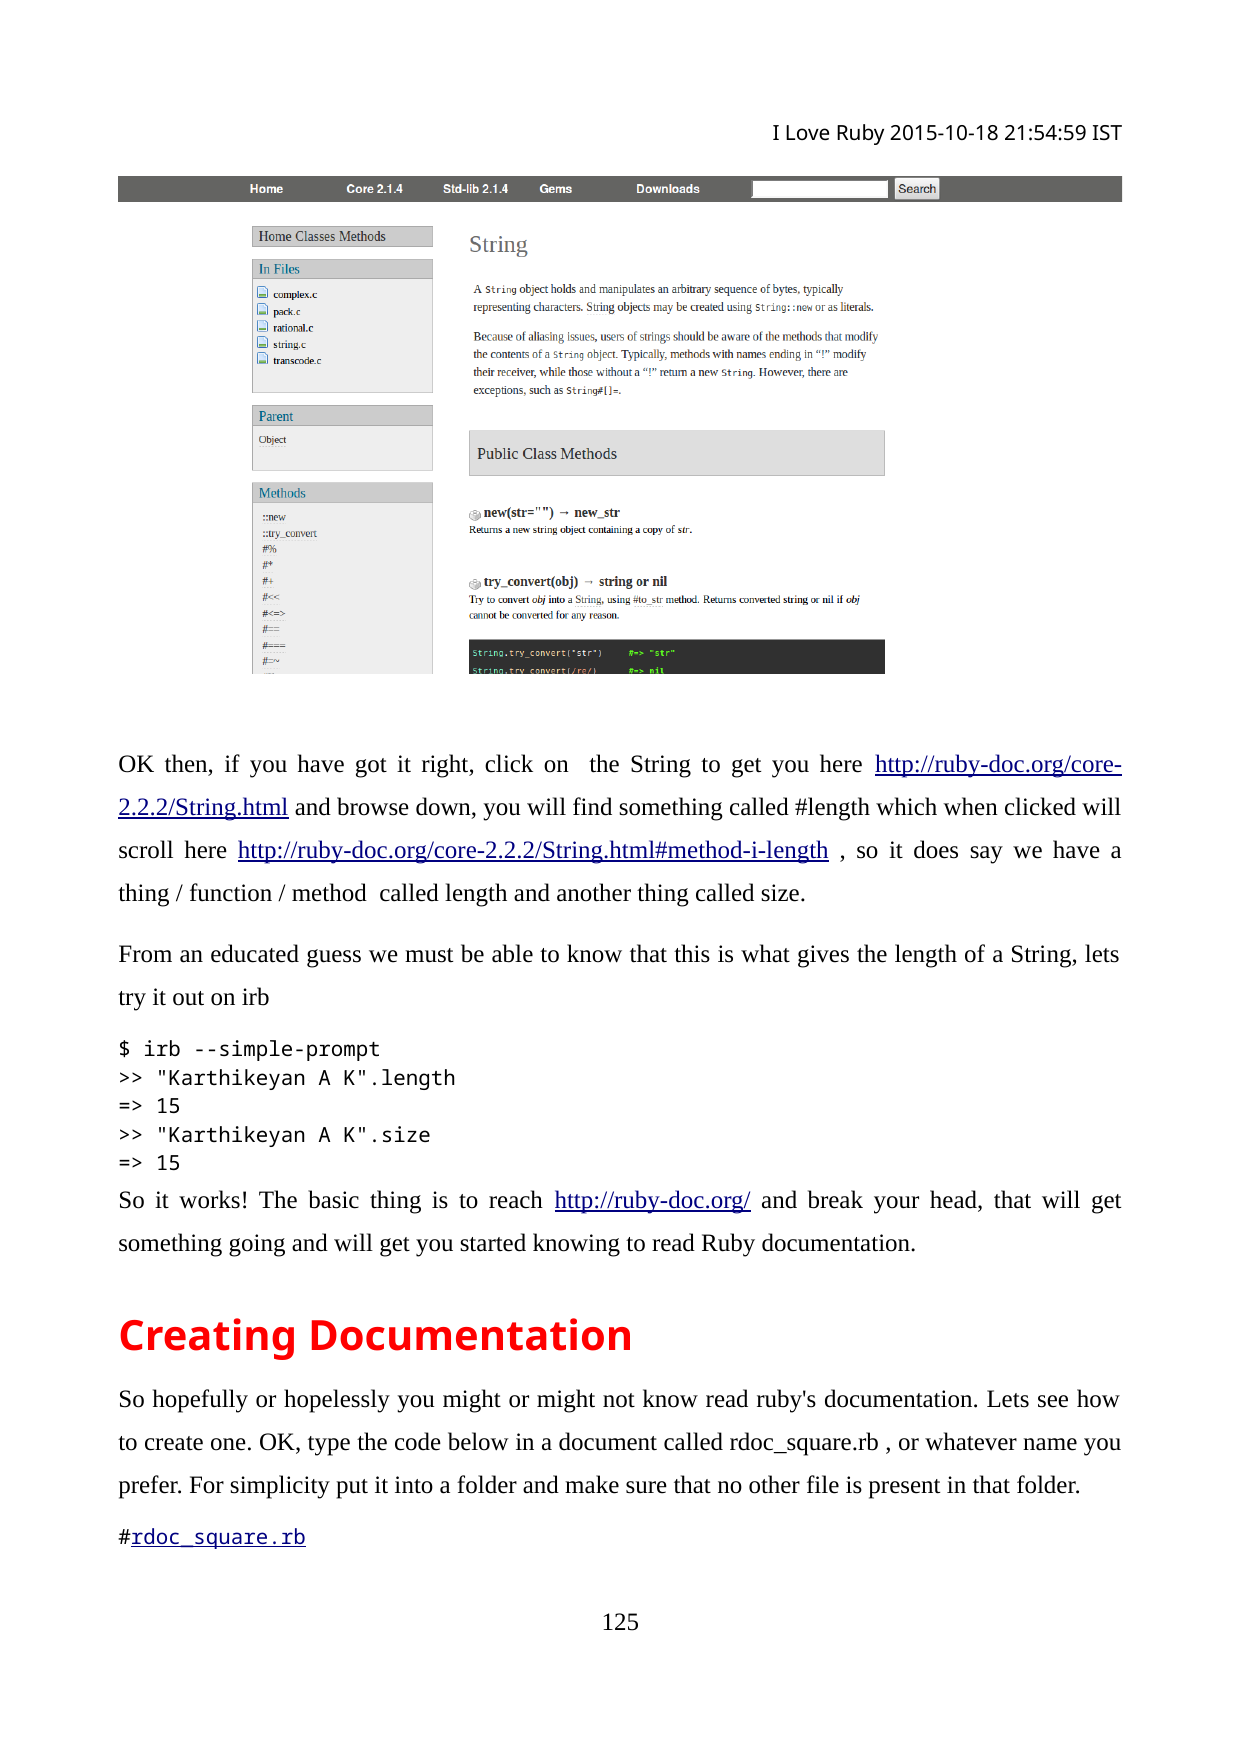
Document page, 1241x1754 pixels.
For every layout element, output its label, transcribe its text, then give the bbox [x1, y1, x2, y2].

text So hopefully or hopelessly you might or might not know read ruby's documentation. Lets see how to create one. OK, type the code below in a document called rdoc_square.rb , or whatever name you prefer. For simplicity put it into a folder and make sure that no other file is present in that folder. [118, 1384, 1122, 1499]
text OK then, if you have got it right, click on the String to get you here http://ruby-doc.org/core-2.2.2/String.html and browse down, you will find something called #length which when clicked will scroll here http://ruby-doc.org/core-2.2.2/String.html#method-i-length , so it does say we have a thing / function / method called length and another thing called size. [118, 749, 1122, 907]
text From an educated guess we must be able to know that this is what gives the length of a String, lets try it out on irb [118, 939, 1122, 1011]
text $ irb --simple-prompt [118, 1034, 1122, 1063]
text >> "Karthikeyan A K".length [118, 1063, 1122, 1091]
text => 15 [118, 1091, 1122, 1120]
text >> "Karthikeyan A K".size [118, 1120, 1122, 1148]
text => 15 [118, 1148, 1122, 1177]
text #rdoc_square.rb [118, 1522, 1122, 1550]
picture [118, 176, 1123, 674]
subtitle Creating Documentation [118, 1306, 1122, 1362]
text So it works! The basic thing is to reach http://ruby-doc.org/ and break your head, that will get something going and will get you started knowing to read Ruby documentation. [118, 1185, 1122, 1257]
